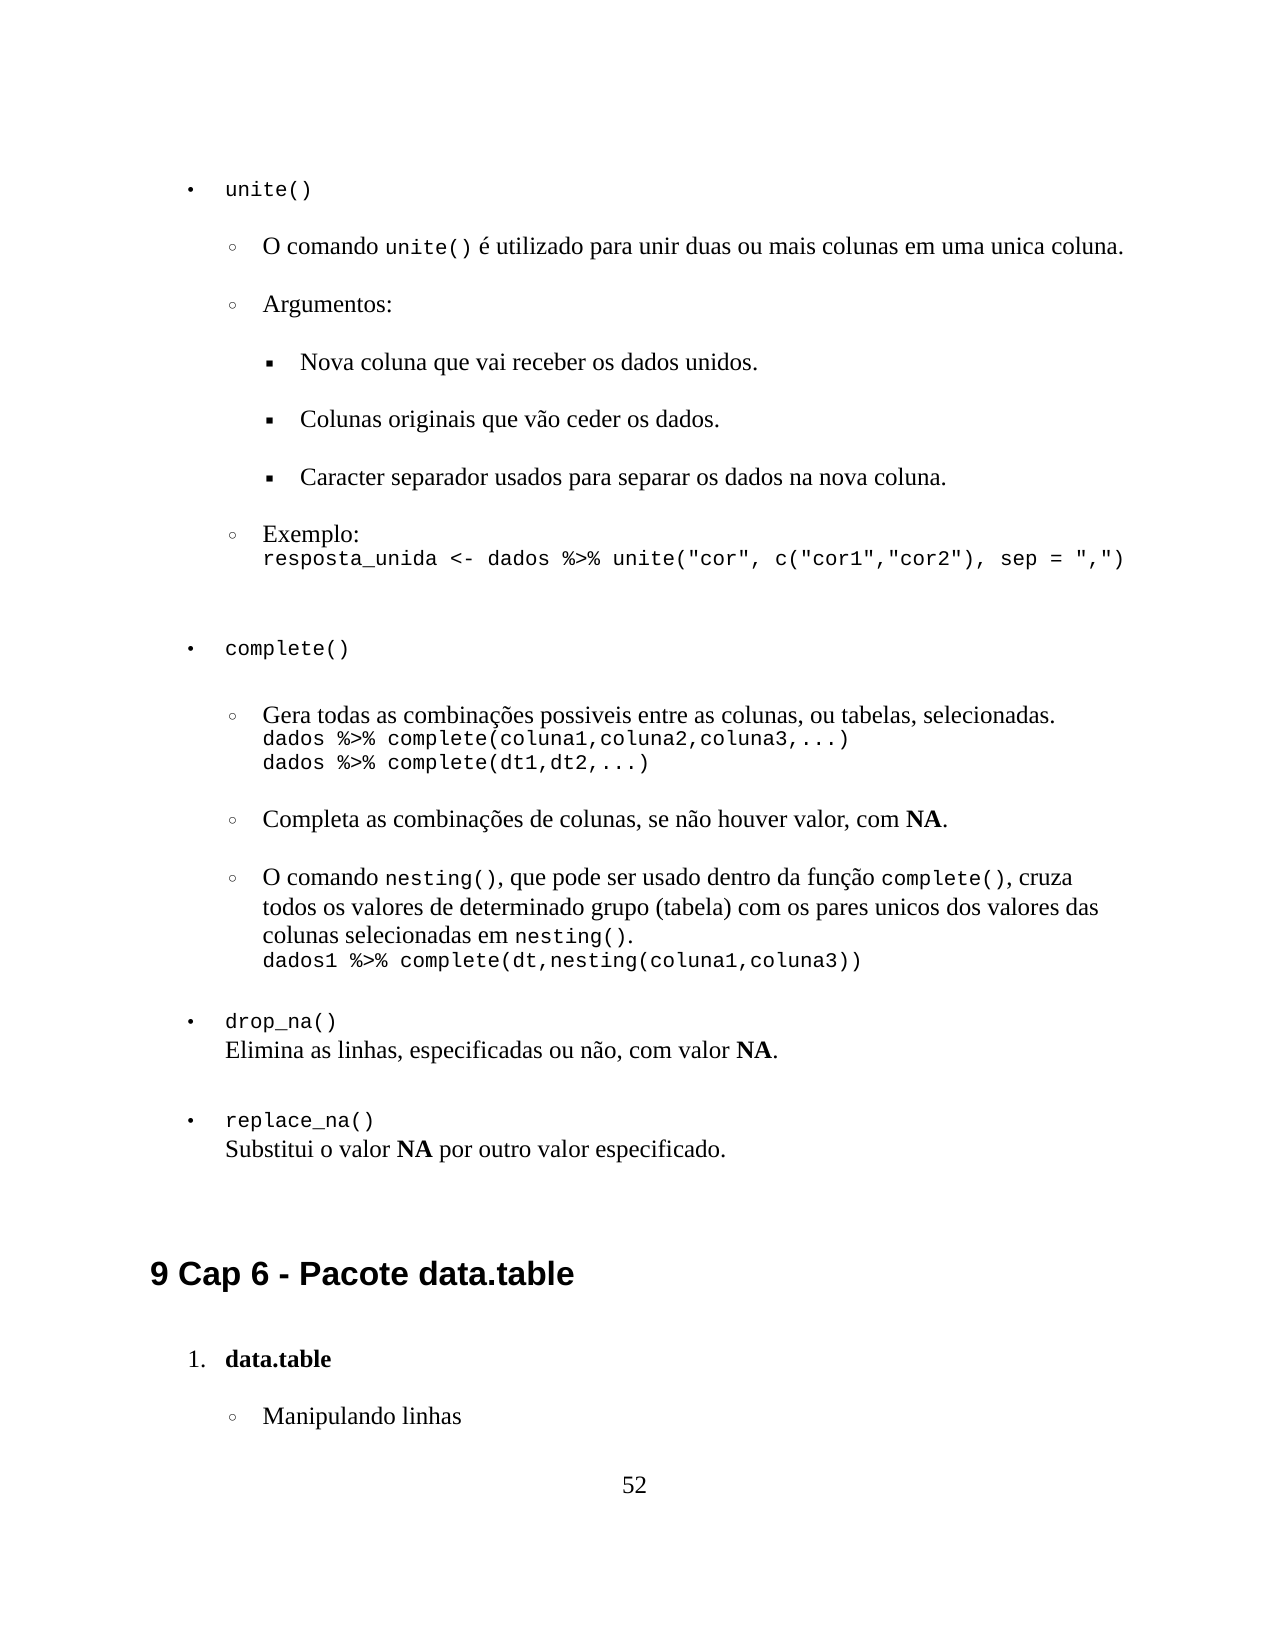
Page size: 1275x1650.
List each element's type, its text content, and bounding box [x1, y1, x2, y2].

list replace_na() Substitui o valor NA por outro valor especificado. [187, 1110, 1125, 1191]
list Manipulando linhas [225, 1401, 1125, 1430]
list Caracter separador usados para separar os dados na nova coluna. [262, 462, 1125, 519]
list unite() [187, 179, 1125, 231]
list data.table [187, 1344, 1125, 1401]
list [225, 150, 1125, 179]
list Nova coluna que vai receber os dados unidos. [262, 347, 1125, 404]
list Argumentos: [225, 289, 1125, 347]
list Colunas originais que vão ceder os dados. [262, 404, 1125, 462]
subtitle 9 Cap 6 - Pacote data.table [150, 1254, 1125, 1331]
list complete() [187, 638, 1125, 691]
list drop_na() Elimina as linhas, especificadas ou não, com valor NA. [187, 1011, 1125, 1092]
list Completa as combinações de colunas, se não houver valor, com NA. [225, 804, 1125, 862]
list Gera todas as combinações possiveis entre as colunas, ou tabelas, selecionadas. dados %>% complete(coluna1,coluna2,coluna3,...) dados %>% complete(dt1,dt2,...) [225, 700, 1125, 804]
list O comando nesting(), que pode ser usado dentro da função complete(), cruza todos os valores de determinado grupo (tabela) com os pares unicos dos valores das colunas selecionadas em nesting(). dados1 %>% complete(dt,nesting(coluna1,coluna3)) [225, 862, 1125, 1002]
list O comando unite() é utilizado para unir duas ou mais colunas em uma unica coluna. [225, 231, 1125, 289]
list Exemplo: resposta_unida <- dados %>% unite("cor", c("cor1","cor2"), sep = ",") [225, 519, 1125, 601]
